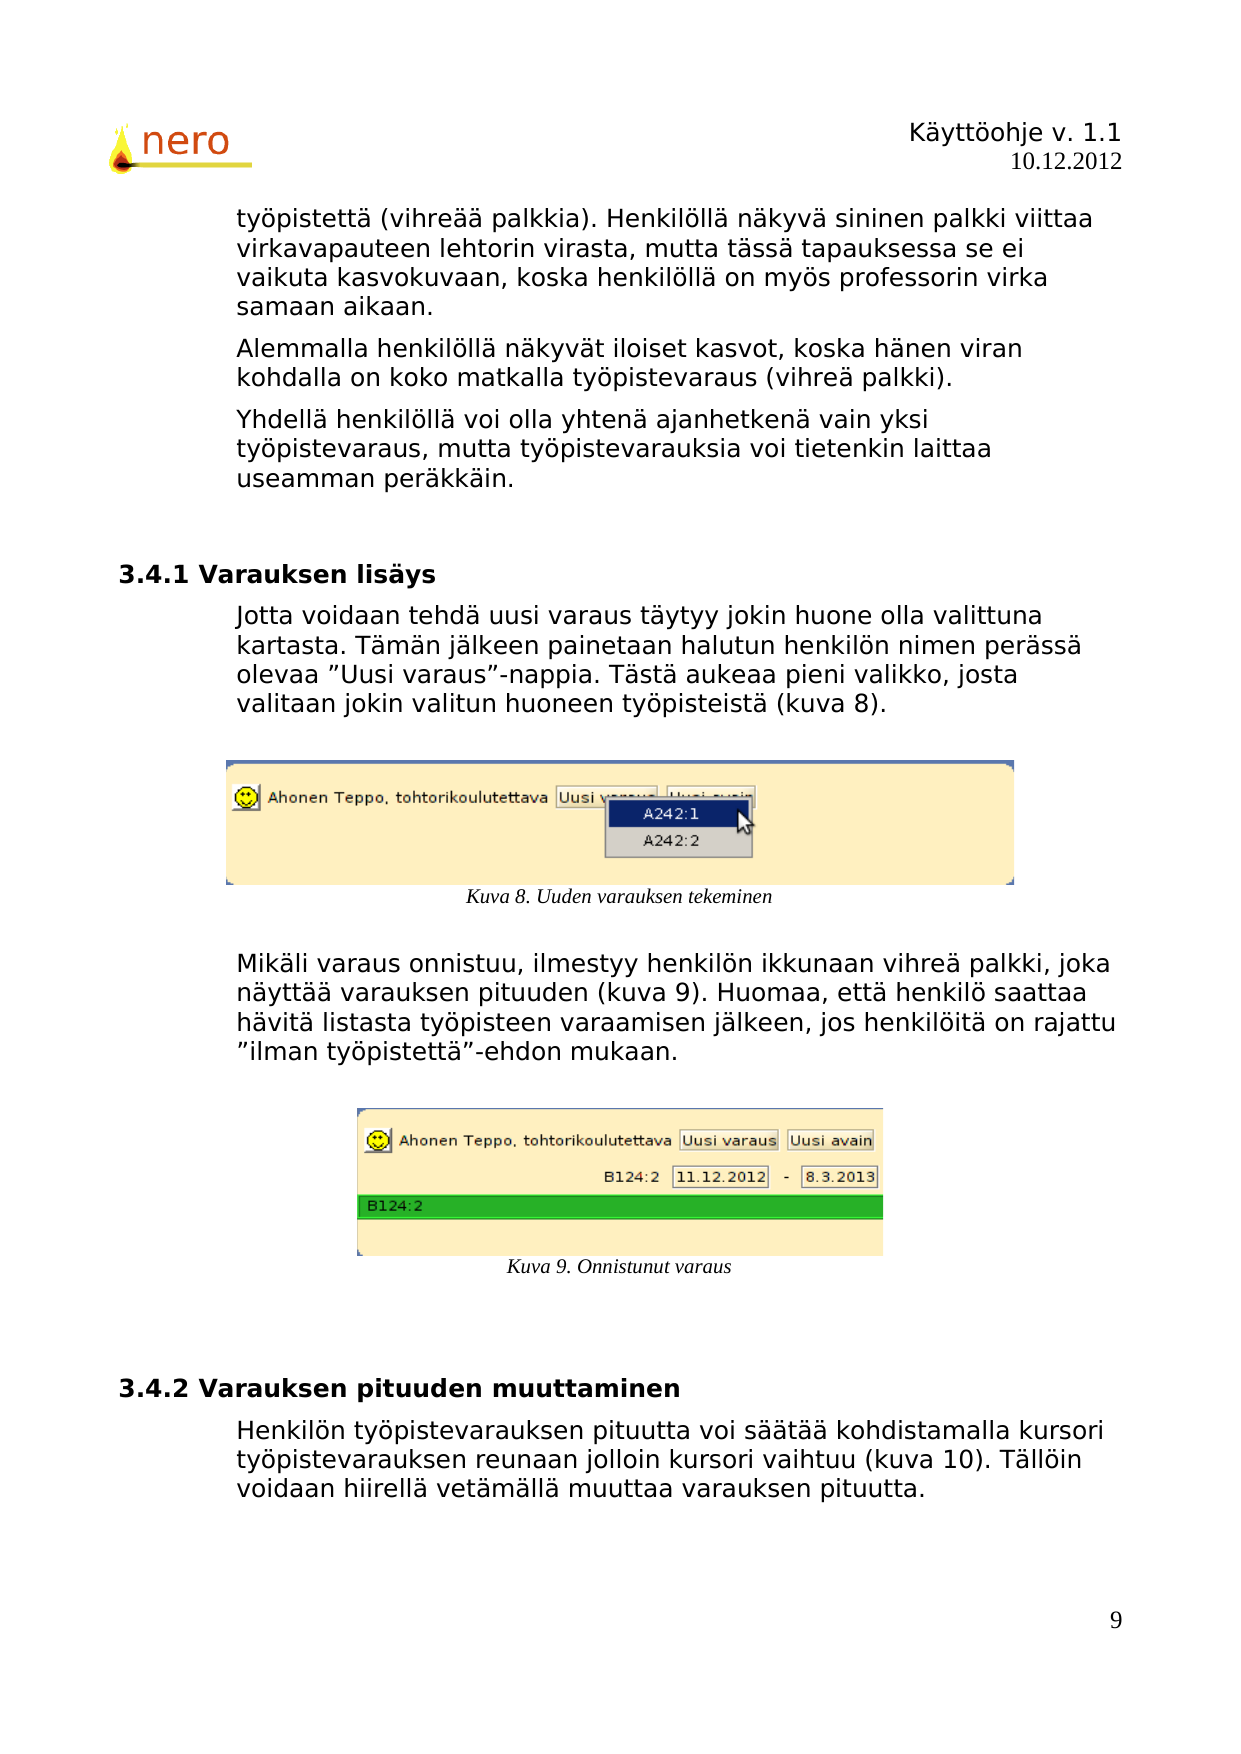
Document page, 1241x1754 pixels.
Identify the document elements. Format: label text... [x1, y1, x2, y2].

text Kuva 8. Uuden varauksen tekeminen [226, 885, 1014, 907]
text Jotta voidaan tehdä uusi varaus täytyy jokin huone olla valittuna kartasta. Tämän jälkeen painetaan halutun henkilön nimen perässä olevaa ”Uusi varaus”-nappia. Tästä aukeaa pieni valikko, josta valitaan jokin valitun huoneen työpisteistä (kuva 8). [236, 602, 1122, 719]
text Kuva 9. Onnistunut varaus [357, 1256, 883, 1278]
text Yhdellä henkilöllä voi olla yhtenä ajanhetkenä vain yksi työpistevaraus, mutta työpistevarauksia voi tietenkin laittaa useamman peräkkäin. [236, 405, 1122, 493]
text Mikäli varaus onnistuu, ilmestyy henkilön ikkunaan vihreä palkki, joka näyttää varauksen pituuden (kuva 9). Huomaa, että henkilö saattaa hävitä listasta työpisteen varaamisen jälkeen, jos henkilöitä on rajattu ”ilman työpistettä”-ehdon mukaan. [236, 949, 1122, 1066]
text Alemmalla henkilöllä näkyvät iloiset kasvot, koska hänen viran kohdalla on koko matkalla työpistevaraus (vihreä palkki). [236, 334, 1122, 393]
subtitle Varauksen pituuden muuttaminen [118, 1374, 1122, 1404]
subtitle Varauksen lisäys [118, 560, 1122, 589]
picture [107, 118, 255, 176]
picture [226, 760, 1015, 885]
text työpistettä (vihreää palkkia). Henkilöllä näkyvä sininen palkki viittaa virkavapauteen lehtorin virasta, mutta tässä tapauksessa se ei vaikuta kasvokuvaan, koska henkilöllä on myös professorin virka samaan aikaan. [236, 204, 1122, 322]
text Henkilön työpistevarauksen pituutta voi säätää kohdistamalla kursori työpistevarauksen reunaan jolloin kursori vaihtuu (kuva 10). Tällöin voidaan hiirellä vetämällä muuttaa varauksen pituutta. [236, 1416, 1122, 1504]
picture [357, 1108, 884, 1256]
